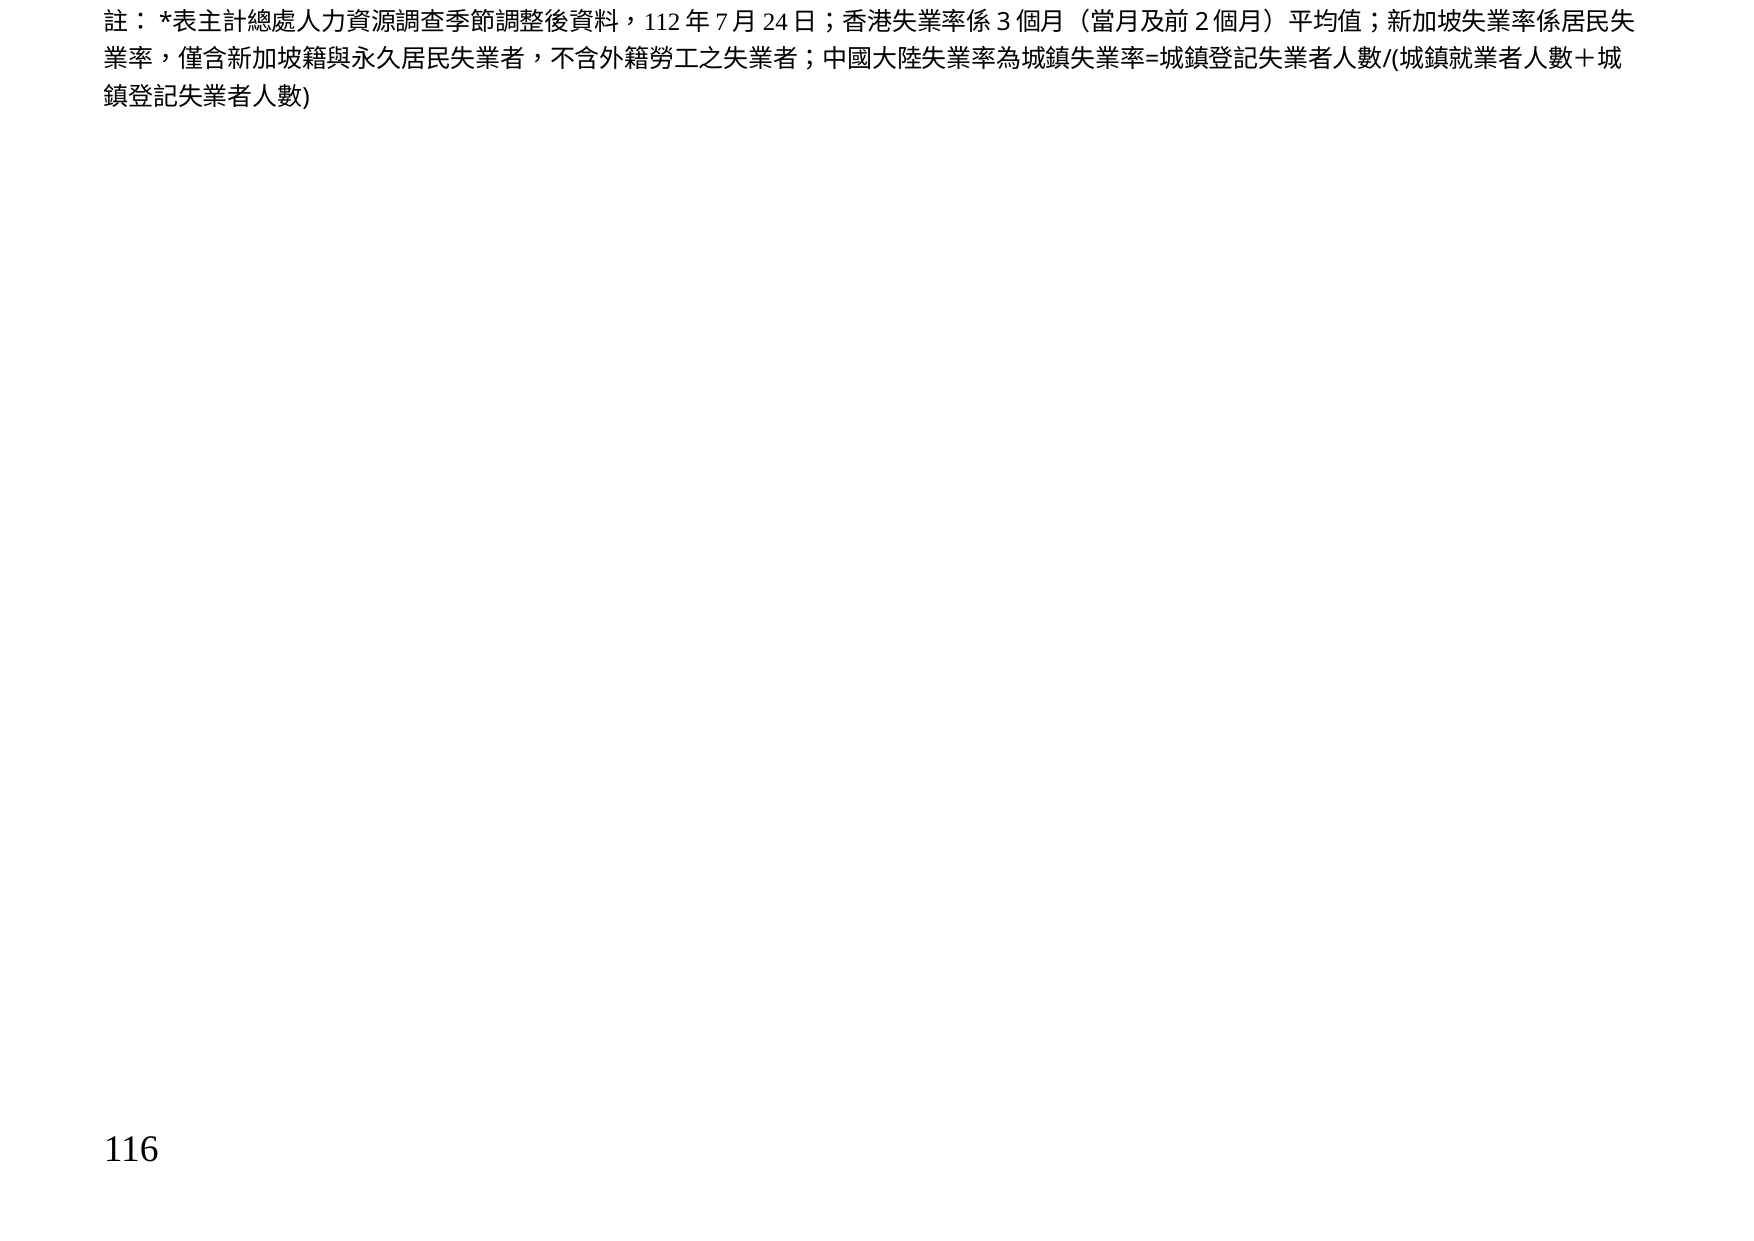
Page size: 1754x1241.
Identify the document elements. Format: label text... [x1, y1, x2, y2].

text 註： *表主計總處人力資源調查季節調整後資料，112年7月24日；香港失業率係3個月（當月及前2個月）平均值；新加坡失業率係居民失業率，僅含新加坡籍與永久居民失業者，不含外籍勞工之失業者；中國大陸失業率為城鎮失業率=城鎮登記失業者人數/(城鎮就業者人數＋城鎮登記失業者人數) [103, 1, 1639, 113]
